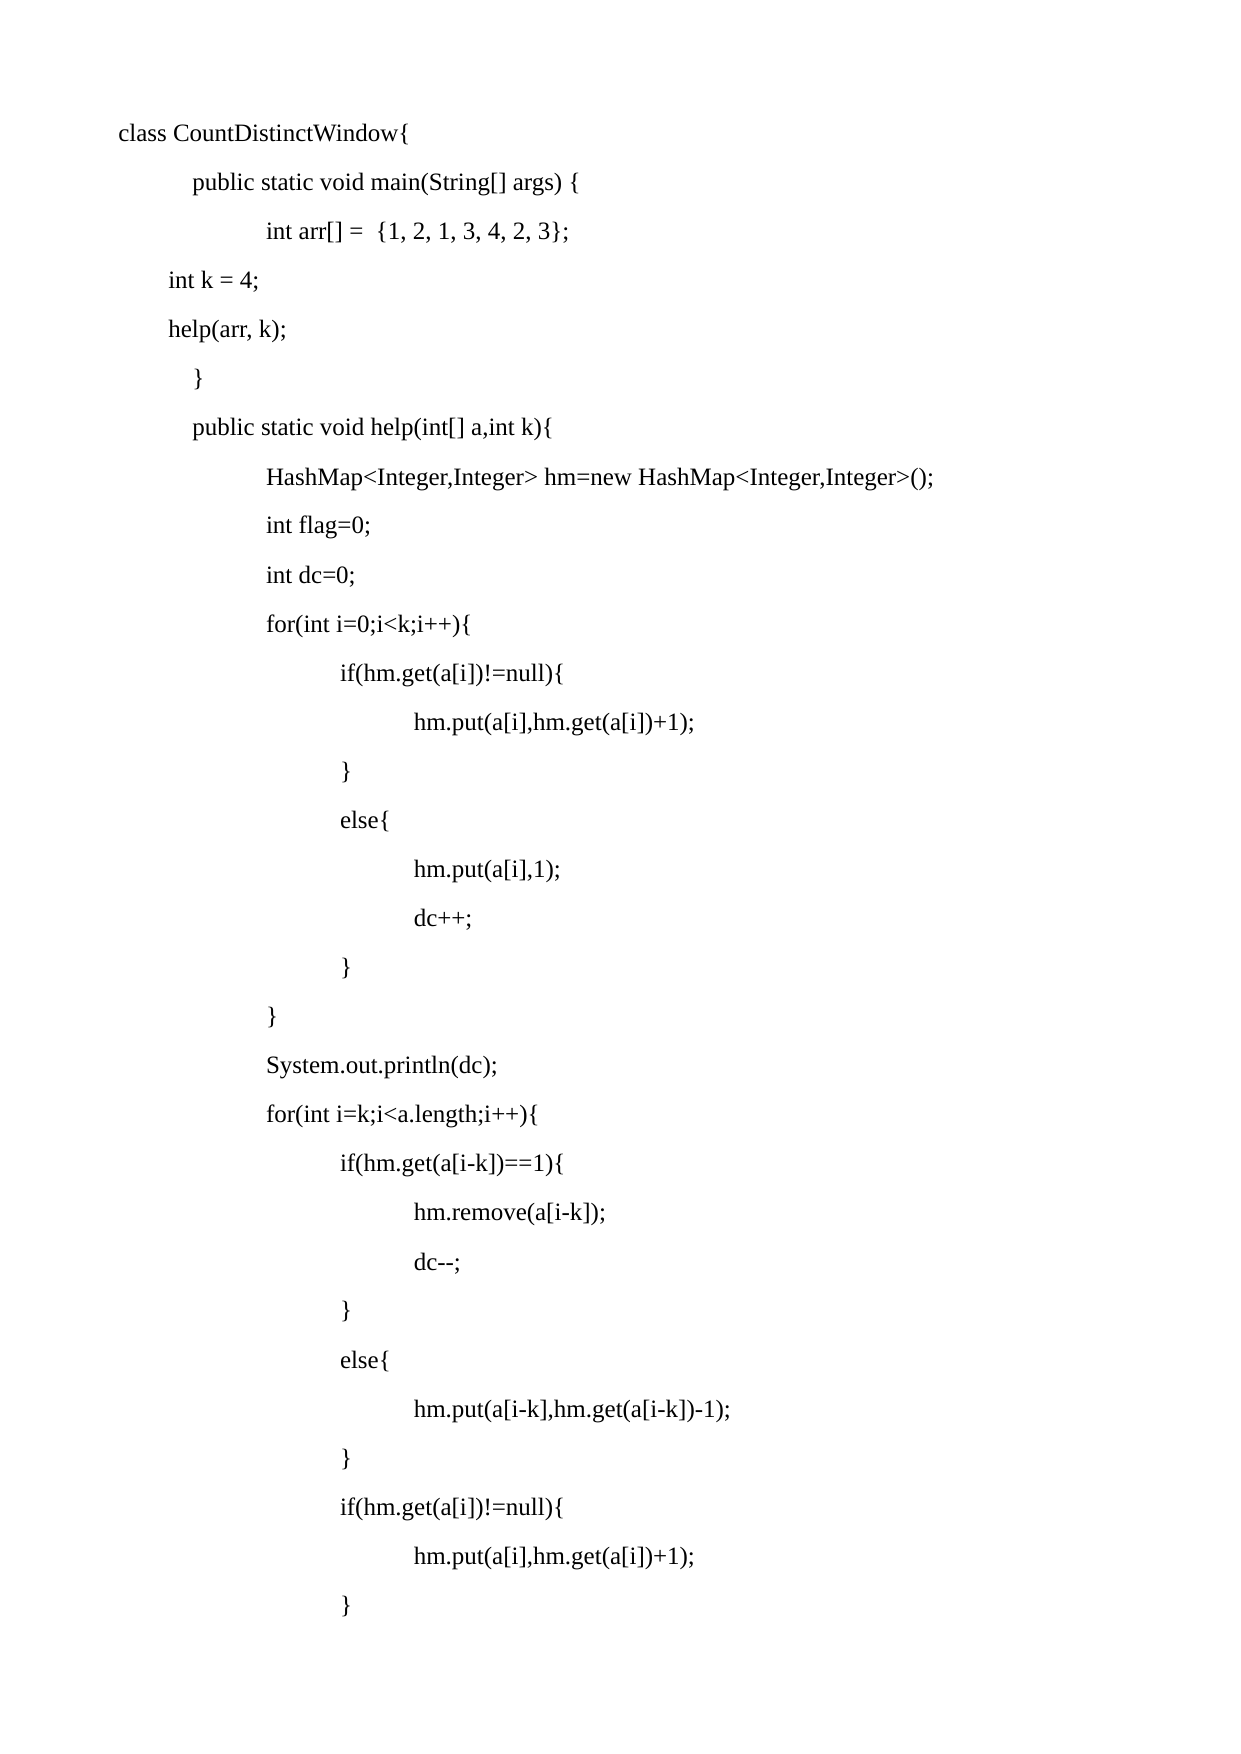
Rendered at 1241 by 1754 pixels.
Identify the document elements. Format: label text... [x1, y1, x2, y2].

text for(int i=0;i<k;i++){ [118, 609, 1122, 637]
text } [118, 756, 1122, 785]
text } [118, 1443, 1122, 1472]
text if(hm.get(a[i-k])==1){ [118, 1148, 1122, 1177]
text else{ [118, 1345, 1122, 1373]
text } [118, 1590, 1122, 1619]
text hm.put(a[i],hm.get(a[i])+1); [118, 707, 1122, 736]
text class CountDistinctWindow{ [118, 118, 1122, 147]
text hm.remove(a[i-k]); [118, 1197, 1122, 1226]
text } [118, 1296, 1122, 1324]
text int k = 4; [118, 265, 1122, 294]
text else{ [118, 805, 1122, 834]
text int flag=0; [118, 511, 1122, 539]
text } [118, 952, 1122, 981]
text int arr[] = {1, 2, 1, 3, 4, 2, 3}; [118, 216, 1122, 245]
text HashMap<Integer,Integer> hm=new HashMap<Integer,Integer>(); [118, 462, 1122, 490]
text public static void main(String[] args) { [118, 167, 1122, 196]
text if(hm.get(a[i])!=null){ [118, 658, 1122, 687]
text public static void help(int[] a,int k){ [118, 412, 1122, 441]
text System.out.println(dc); [118, 1050, 1122, 1079]
text help(arr, k); [118, 314, 1122, 343]
text hm.put(a[i],1); [118, 854, 1122, 883]
text dc++; [118, 903, 1122, 932]
text hm.put(a[i-k],hm.get(a[i-k])-1); [118, 1394, 1122, 1422]
text hm.put(a[i],hm.get(a[i])+1); [118, 1541, 1122, 1570]
text int dc=0; [118, 560, 1122, 588]
text } [118, 363, 1122, 392]
text dc--; [118, 1247, 1122, 1275]
text } [118, 1001, 1122, 1030]
text if(hm.get(a[i])!=null){ [118, 1492, 1122, 1521]
text for(int i=k;i<a.length;i++){ [118, 1099, 1122, 1128]
